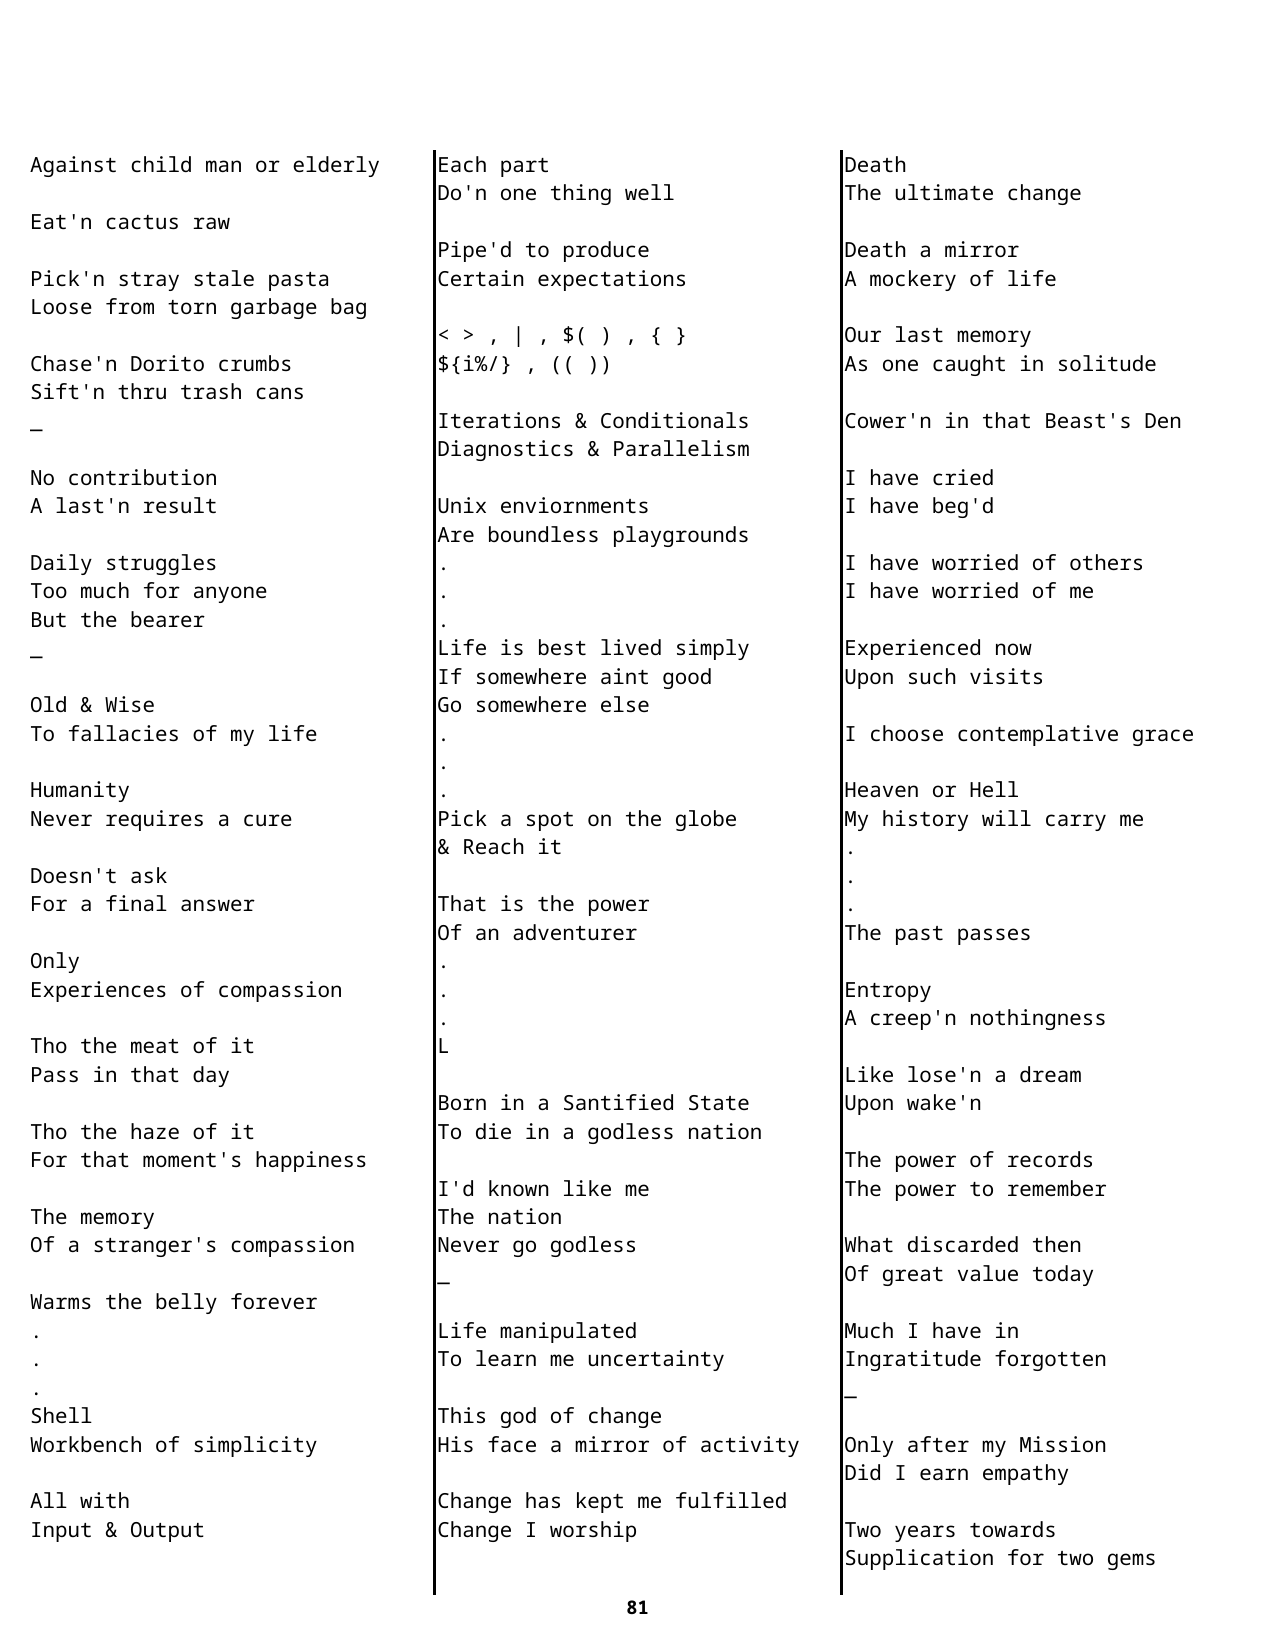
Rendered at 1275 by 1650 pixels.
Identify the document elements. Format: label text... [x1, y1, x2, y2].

text A creep'n nothingness [844, 1003, 1245, 1032]
text Eat'n cactus raw [30, 207, 431, 235]
text Two years towards [844, 1515, 1245, 1543]
text . [437, 719, 838, 747]
text Upon wake'n [844, 1088, 1245, 1117]
text To die in a godless nation [437, 1117, 838, 1145]
text Diagnostics & Parallelism [437, 434, 838, 463]
text A last'n result [30, 491, 431, 520]
text The nation [437, 1202, 838, 1231]
text His face a mirror of activity [437, 1430, 838, 1458]
text _ [844, 1373, 1245, 1401]
text . [437, 577, 838, 605]
text Input & Output [30, 1515, 431, 1543]
text _ [437, 1259, 838, 1287]
text Heaven or Hell [844, 776, 1245, 804]
text Old & Wise [30, 690, 431, 719]
text Never go godless [437, 1231, 838, 1259]
text L [437, 1032, 838, 1060]
text Humanity [30, 776, 431, 804]
text Experienced now [844, 633, 1245, 662]
text Against child man or elderly [30, 150, 431, 178]
text . [437, 747, 838, 776]
text The ultimate change [844, 178, 1245, 207]
text Ingratitude forgotten [844, 1344, 1245, 1373]
text Upon such visits [844, 662, 1245, 690]
text . [30, 1316, 431, 1344]
text Do'n one thing well [437, 178, 838, 207]
text Change has kept me fulfilled [437, 1487, 838, 1515]
text As one caught in solitude [844, 349, 1245, 377]
text Pass in that day [30, 1060, 431, 1088]
text If somewhere aint good [437, 662, 838, 690]
text The power of records [844, 1145, 1245, 1174]
text Entropy [844, 975, 1245, 1003]
text _ [30, 406, 431, 434]
text Pick'n stray stale pasta [30, 264, 431, 292]
text Chase'n Dorito crumbs [30, 349, 431, 377]
text . [844, 861, 1245, 889]
text & Reach it [437, 832, 838, 861]
text Change I worship [437, 1515, 838, 1543]
text Go somewhere else [437, 690, 838, 719]
text Much I have in [844, 1316, 1245, 1344]
text A mockery of life [844, 264, 1245, 292]
text The past passes [844, 918, 1245, 946]
text Only after my Mission [844, 1430, 1245, 1458]
text Of a stranger's compassion [30, 1231, 431, 1259]
text The memory [30, 1202, 431, 1231]
text No contribution [30, 463, 431, 491]
text Are boundless playgrounds [437, 520, 838, 548]
text My history will carry me [844, 804, 1245, 832]
text . [437, 975, 838, 1003]
text This god of change [437, 1401, 838, 1430]
text For that moment's happiness [30, 1145, 431, 1174]
text . [30, 1373, 431, 1401]
text Supplication for two gems [844, 1543, 1245, 1572]
text Did I earn empathy [844, 1458, 1245, 1487]
text . [844, 832, 1245, 861]
text Warms the belly forever [30, 1287, 431, 1316]
text Born in a Santified State [437, 1088, 838, 1117]
text What discarded then [844, 1231, 1245, 1259]
text Death a mirror [844, 235, 1245, 264]
text . [437, 946, 838, 975]
text Pipe'd to produce [437, 235, 838, 264]
text Tho the meat of it [30, 1032, 431, 1060]
text Death [844, 150, 1245, 178]
text . [30, 1344, 431, 1373]
text Like lose'n a dream [844, 1060, 1245, 1088]
text < > , | , $( ) , { } [437, 321, 838, 349]
text To fallacies of my life [30, 719, 431, 747]
text Workbench of simplicity [30, 1430, 431, 1458]
text . [437, 605, 838, 633]
text I have worried of others [844, 548, 1245, 577]
text I have worried of me [844, 577, 1245, 605]
text That is the power [437, 889, 838, 918]
text . [437, 548, 838, 577]
text . [437, 1003, 838, 1032]
text Our last memory [844, 321, 1245, 349]
text Of an adventurer [437, 918, 838, 946]
text For a final answer [30, 889, 431, 918]
text Only [30, 946, 431, 975]
text Pick a spot on the globe [437, 804, 838, 832]
text Cower'n in that Beast's Den [844, 406, 1245, 434]
text I choose contemplative grace [844, 719, 1245, 747]
text The power to remember [844, 1174, 1245, 1202]
text But the bearer [30, 605, 431, 633]
text All with [30, 1487, 431, 1515]
text . [844, 889, 1245, 918]
text I have cried [844, 463, 1245, 491]
text Life is best lived simply [437, 633, 838, 662]
text Tho the haze of it [30, 1117, 431, 1145]
text Shell [30, 1401, 431, 1430]
text To learn me uncertainty [437, 1344, 838, 1373]
text Never requires a cure [30, 804, 431, 832]
text Daily struggles [30, 548, 431, 577]
text Experiences of compassion [30, 975, 431, 1003]
text I'd known like me [437, 1174, 838, 1202]
text Doesn't ask [30, 861, 431, 889]
text Iterations & Conditionals [437, 406, 838, 434]
text Sift'n thru trash cans [30, 377, 431, 406]
text Too much for anyone [30, 577, 431, 605]
text Each part [437, 150, 838, 178]
text Certain expectations [437, 264, 838, 292]
text I have beg'd [844, 491, 1245, 520]
text Life manipulated [437, 1316, 838, 1344]
text _ [30, 633, 431, 662]
text Of great value today [844, 1259, 1245, 1287]
text ${i%/} , (( )) [437, 349, 838, 377]
text Unix enviornments [437, 491, 838, 520]
text . [437, 776, 838, 804]
text Loose from torn garbage bag [30, 292, 431, 321]
